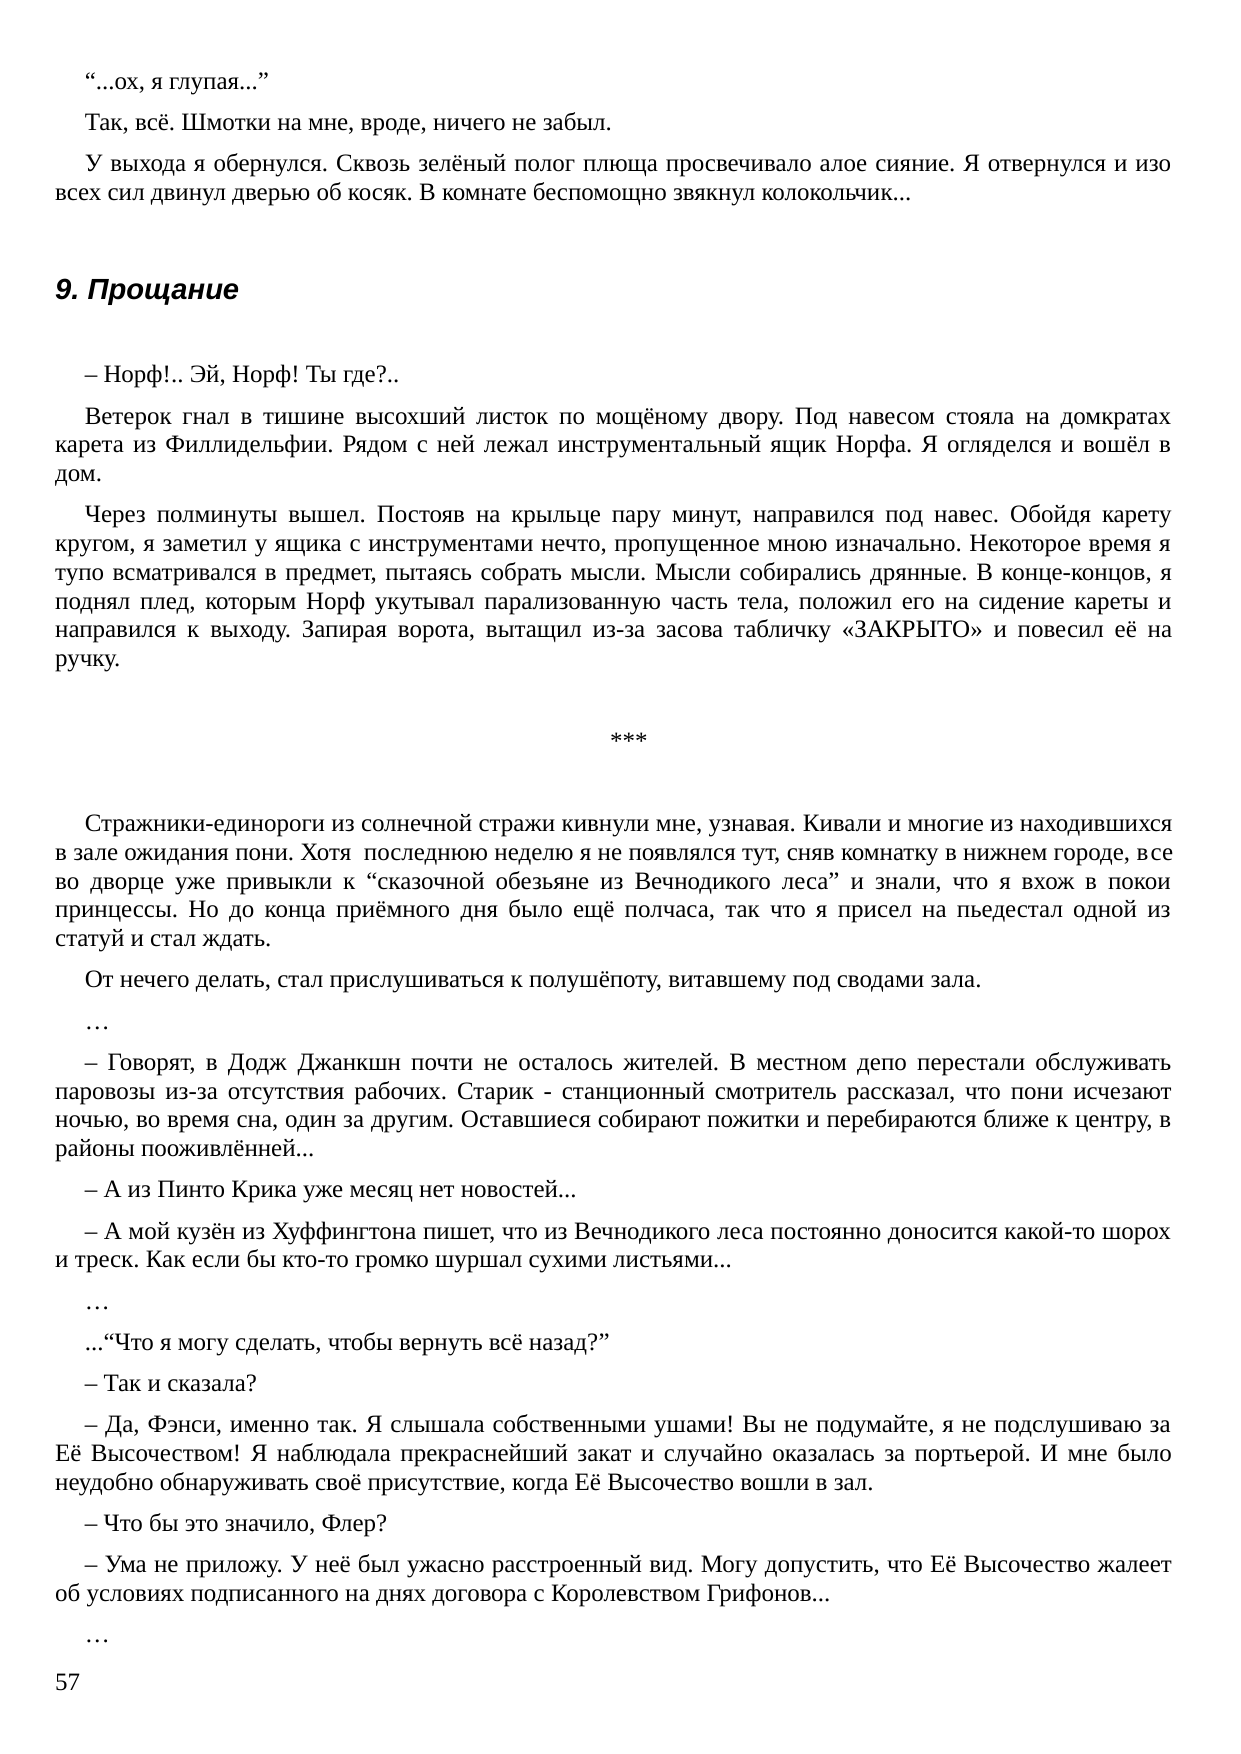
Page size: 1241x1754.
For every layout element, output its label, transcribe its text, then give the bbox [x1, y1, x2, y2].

text “...ох, я глупая...” [55, 66, 1173, 95]
subtitle 9. Прощание [55, 272, 1173, 306]
text – Что бы это значило, Флер? [55, 1508, 1173, 1537]
text … [55, 1006, 1173, 1034]
text – А из Пинто Крика уже месяц нет новостей... [55, 1174, 1173, 1203]
text От нечего делать, стал прислушиваться к полушёпоту, витавшему под сводами зала. [55, 964, 1173, 993]
text … [55, 1286, 1173, 1314]
text Через полминуты вышел. Постояв на крыльце пару минут, направился под навес. Обойдя карету кругом, я заметил у ящика с инструментами нечто, пропущенное мною изначально. Некоторое время я тупо всматривался в предмет, пытаясь собрать мысли. Мысли собирались дрянные. В конце-концов, я поднял плед, которым Норф укутывал парализованную часть тела, положил его на сидение кареты и направился к выходу. Запирая ворота, вытащил из-за засова табличку «ЗАКРЫТО» и повесил её на ручку. [55, 499, 1173, 672]
text – Так и сказала? [55, 1368, 1173, 1397]
text ...“Что я могу сделать, чтобы вернуть всё назад?” [55, 1327, 1173, 1356]
text Стражники-единороги из солнечной стражи кивнули мне, узнавая. Кивали и многие из находившихся в зале ожидания пони. Хотя последнюю неделю я не появлялся тут, сняв комнатку в нижнем городе, все во дворце уже привыкли к “сказочной обезьяне из Вечнодикого леса” и знали, что я вхож в покои принцессы. Но до конца приёмного дня было ещё полчаса, так что я присел на пьедестал одной из статуй и стал ждать. [55, 808, 1173, 952]
text Ветерок гнал в тишине высохший листок по мощёному двору. Под навесом стояла на домкратах карета из Филлидельфии. Рядом с ней лежал инструментальный ящик Норфа. Я огляделся и вошёл в дом. [55, 401, 1173, 487]
text – Говорят, в Додж Джанкшн почти не осталось жителей. В местном депо перестали обслуживать паровозы из-за отсутствия рабочих. Старик - станционный смотритель рассказал, что пони исчезают ночью, во время сна, один за другим. Оставшиеся собирают пожитки и перебираются ближе к центру, в районы пооживлённей... [55, 1047, 1173, 1162]
text … [55, 1619, 1173, 1648]
text У выхода я обернулся. Сквозь зелёный полог плюща просвечивало алое сияние. Я отвернулся и изо всех сил двинул дверью об косяк. В комнате беспомощно звякнул колокольчик... [55, 148, 1173, 206]
text – Ума не приложу. У неё был ужасно расстроенный вид. Могу допустить, что Её Высочество жалеет об условиях подписанного на днях договора с Королевством Грифонов... [55, 1549, 1173, 1607]
text – Норф!.. Эй, Норф! Ты где?.. [55, 359, 1173, 388]
text Так, всё. Шмотки на мне, вроде, ничего не забыл. [55, 107, 1173, 136]
text – Да, Фэнси, именно так. Я слышала собственными ушами! Вы не подумайте, я не подслушиваю за Её Высочеством! Я наблюдала прекраснейший закат и случайно оказалась за портьерой. И мне было неудобно обнаруживать своё присутствие, когда Её Высочество вошли в зал. [55, 1409, 1173, 1496]
text – А мой кузён из Хуффингтона пишет, что из Вечнодикого леса постоянно доносится какой-то шорох и треск. Как если бы кто-то громко шуршал сухими листьями... [55, 1216, 1173, 1273]
text *** [55, 726, 1173, 754]
